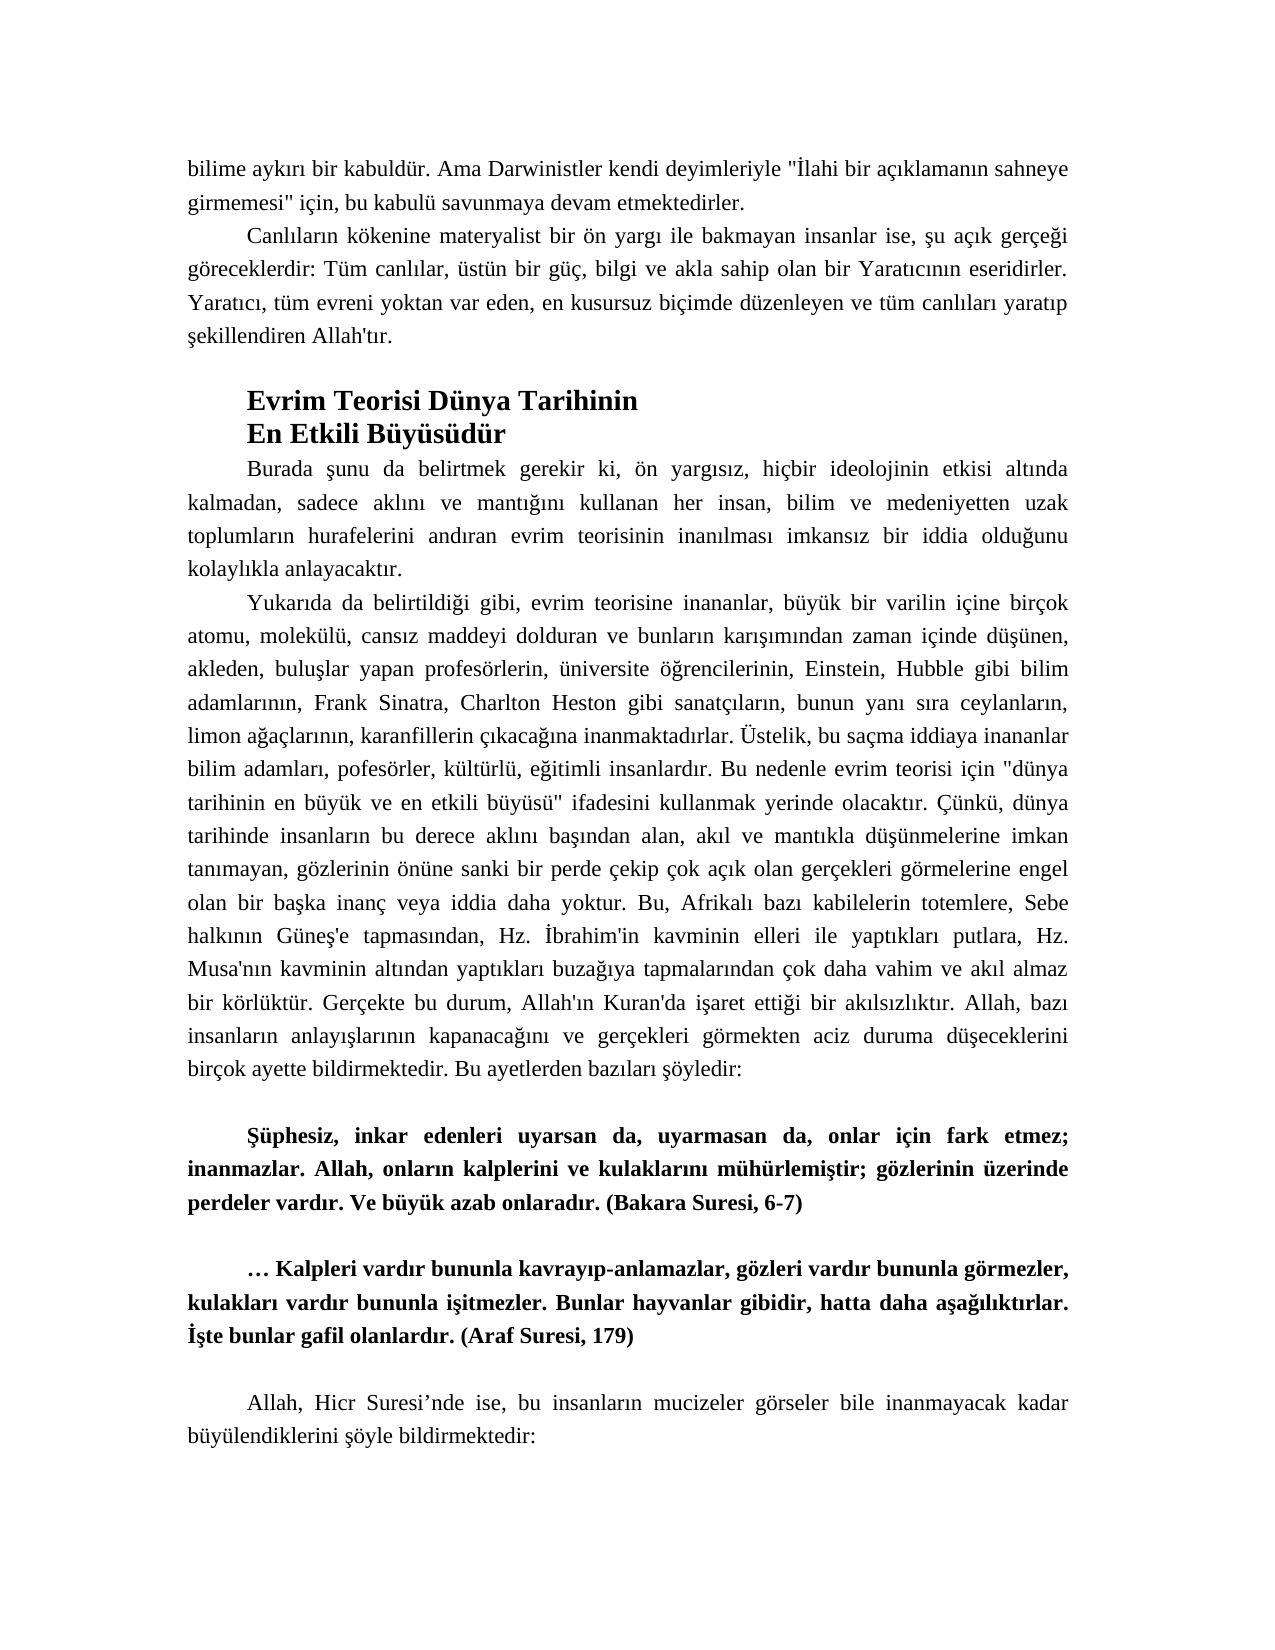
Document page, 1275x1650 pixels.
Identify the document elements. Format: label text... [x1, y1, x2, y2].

text En Etkili Büyüsüdür [187, 417, 1070, 450]
text … Kalpleri vardır bununla kavrayıp-anlamazlar, gözleri vardır bununla görmezler, kulakları vardır bununla işitmezler. Bunlar hayvanlar gibidir, hatta daha aşağılıktırlar. İşte bunlar gafil olanlardır. (Araf Suresi, 179) [187, 1250, 1070, 1350]
text Yukarıda da belirtildiği gibi, evrim teorisine inananlar, büyük bir varilin içine birçok atomu, molekülü, cansız maddeyi dolduran ve bunların karışımından zaman içinde düşünen, akleden, buluşlar yapan profesörlerin, üniversite öğrencilerinin, Einstein, Hubble gibi bilim adamlarının, Frank Sinatra, Charlton Heston gibi sanatçıların, bunun yanı sıra ceylanların, limon ağaçlarının, karanfillerin çıkacağına inanmaktadırlar. Üstelik, bu saçma iddiaya inananlar bilim adamları, pofesörler, kültürlü, eğitimli insanlardır. Bu nedenle evrim teorisi için "dünya tarihinin en büyük ve en etkili büyüsü" ifadesini kullanmak yerinde olacaktır. Çünkü, dünya tarihinde insanların bu derece aklını başından alan, akıl ve mantıkla düşünmelerine imkan tanımayan, gözlerinin önüne sanki bir perde çekip çok açık olan gerçekleri görmelerine engel olan bir başka inanç veya iddia daha yoktur. Bu, Afrikalı bazı kabilelerin totemlere, Sebe halkının Güneş'e tapmasından, Hz. İbrahim'in kavminin elleri ile yaptıkları putlara, Hz. Musa'nın kavminin altından yaptıkları buzağıya tapmalarından çok daha vahim ve akıl almaz bir körlüktür. Gerçekte bu durum, Allah'ın Kuran'da işaret ettiği bir akılsızlıktır. Allah, bazı insanların anlayışlarının kapanacağını ve gerçekleri görmekten aciz duruma düşeceklerini birçok ayette bildirmektedir. Bu ayetlerden bazıları şöyledir: [187, 583, 1070, 1083]
text Canlıların kökenine materyalist bir ön yargı ile bakmayan insanlar ise, şu açık gerçeği göreceklerdir: Tüm canlılar, üstün bir güç, bilgi ve akla sahip olan bir Yaratıcının eseridirler. Yaratıcı, tüm evreni yoktan var eden, en kusursuz biçimde düzenleyen ve tüm canlıları yaratıp şekillendiren Allah'tır. [187, 217, 1070, 350]
text Şüphesiz, inkar edenleri uyarsan da, uyarmasan da, onlar için fark etmez; inanmazlar. Allah, onların kalplerini ve kulaklarını mühürlemiştir; gözlerinin üzerinde perdeler vardır. Ve büyük azab onlaradır. (Bakara Suresi, 6-7) [187, 1117, 1070, 1217]
text bilime aykırı bir kabuldür. Ama Darwinistler kendi deyimleriyle "İlahi bir açıklamanın sahneye girmemesi" için, bu kabulü savunmaya devam etmektedirler. [187, 150, 1070, 217]
text Allah, Hicr Suresi’nde ise, bu insanların mucizeler görseler bile inanmayacak kadar büyülendiklerini şöyle bildirmektedir: [187, 1383, 1070, 1450]
text Burada şunu da belirtmek gerekir ki, ön yargısız, hiçbir ideolojinin etkisi altında kalmadan, sadece aklını ve mantığını kullanan her insan, bilim ve medeniyetten uzak toplumların hurafelerini andıran evrim teorisinin inanılması imkansız bir iddia olduğunu kolaylıkla anlayacaktır. [187, 450, 1070, 583]
text Evrim Teorisi Dünya Tarihinin [187, 383, 1070, 417]
